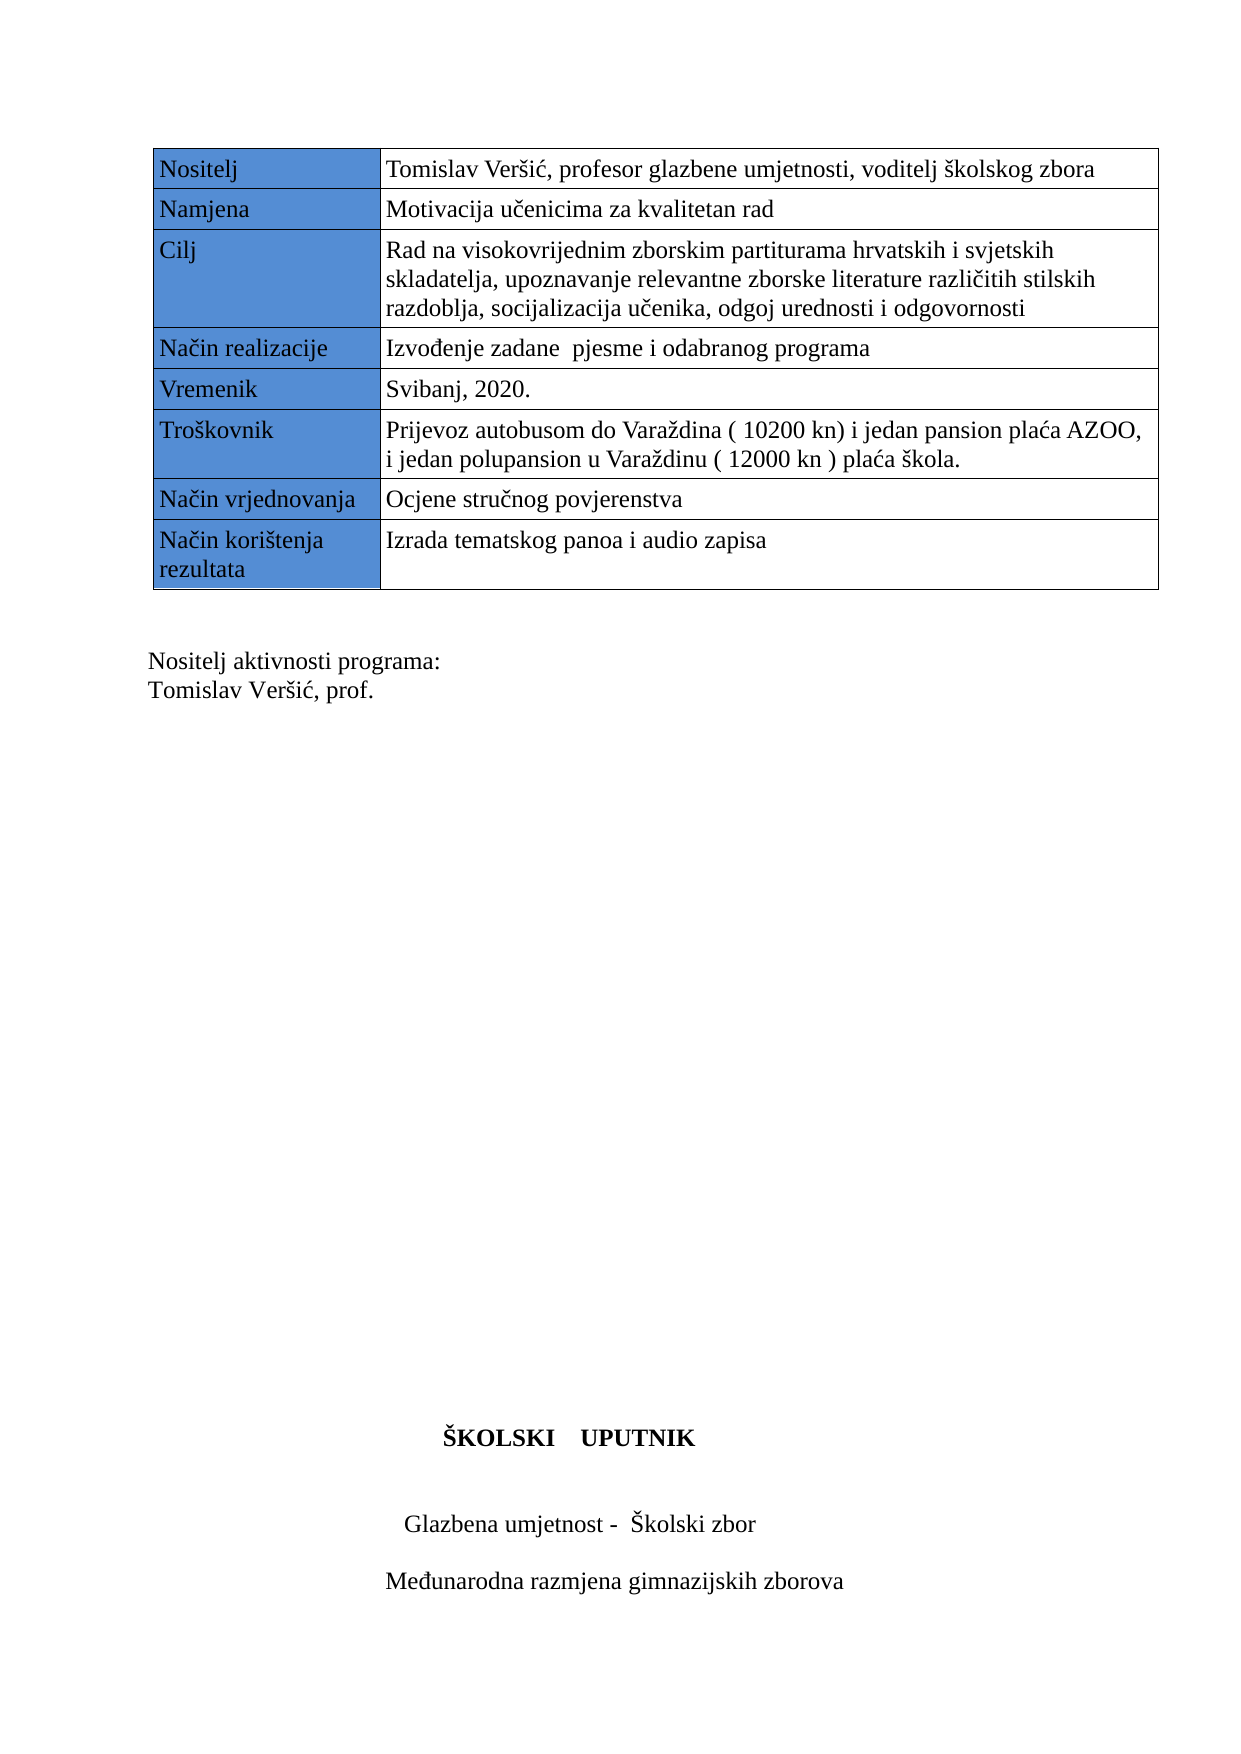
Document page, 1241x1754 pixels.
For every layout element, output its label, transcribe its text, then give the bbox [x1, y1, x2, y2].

table_cell Način korištenja rezultata [154, 520, 380, 588]
table_cell Namjena [154, 189, 380, 229]
table_cell Troškovnik [154, 410, 380, 478]
text Nositelj aktivnosti programa: [148, 646, 1093, 675]
table_cell Vremenik [154, 369, 380, 409]
table_cell Način realizacije [154, 328, 380, 368]
table_header Nositelj [154, 149, 380, 188]
table_cell Cilj [154, 230, 380, 327]
table_cell Ocjene stručnog povjerenstva [381, 479, 1158, 519]
text Međunarodna razmjena gimnazijskih zborova [148, 1566, 1093, 1595]
table_cell Izrada tematskog panoa i audio zapisa [381, 520, 1158, 588]
table_cell Način vrjednovanja [154, 479, 380, 519]
table_cell Rad na visokovrijednim zborskim partiturama hrvatskih i svjetskih skladatelja, upoznavanje relevantne zborske literature različitih stilskih razdoblja, socijalizacija učenika, odgoj urednosti i odgovornosti [381, 230, 1158, 327]
table_cell Svibanj, 2020. [381, 369, 1158, 409]
table_cell Prijevoz autobusom do Varaždina ( 10200 kn) i jedan pansion plaća AZOO, i jedan polupansion u Varaždinu ( 12000 kn ) plaća škola. [381, 410, 1158, 478]
table_cell Izvođenje zadane pjesme i odabranog programa [381, 328, 1158, 368]
table_header Tomislav Veršić, profesor glazbene umjetnosti, voditelj školskog zbora [381, 149, 1158, 188]
text Tomislav Veršić, prof. [148, 675, 1093, 704]
text Glazbena umjetnost - Školski zbor [148, 1509, 1093, 1538]
table_cell Motivacija učenicima za kvalitetan rad [381, 189, 1158, 229]
text ŠKOLSKI UPUTNIK [148, 1423, 1093, 1451]
